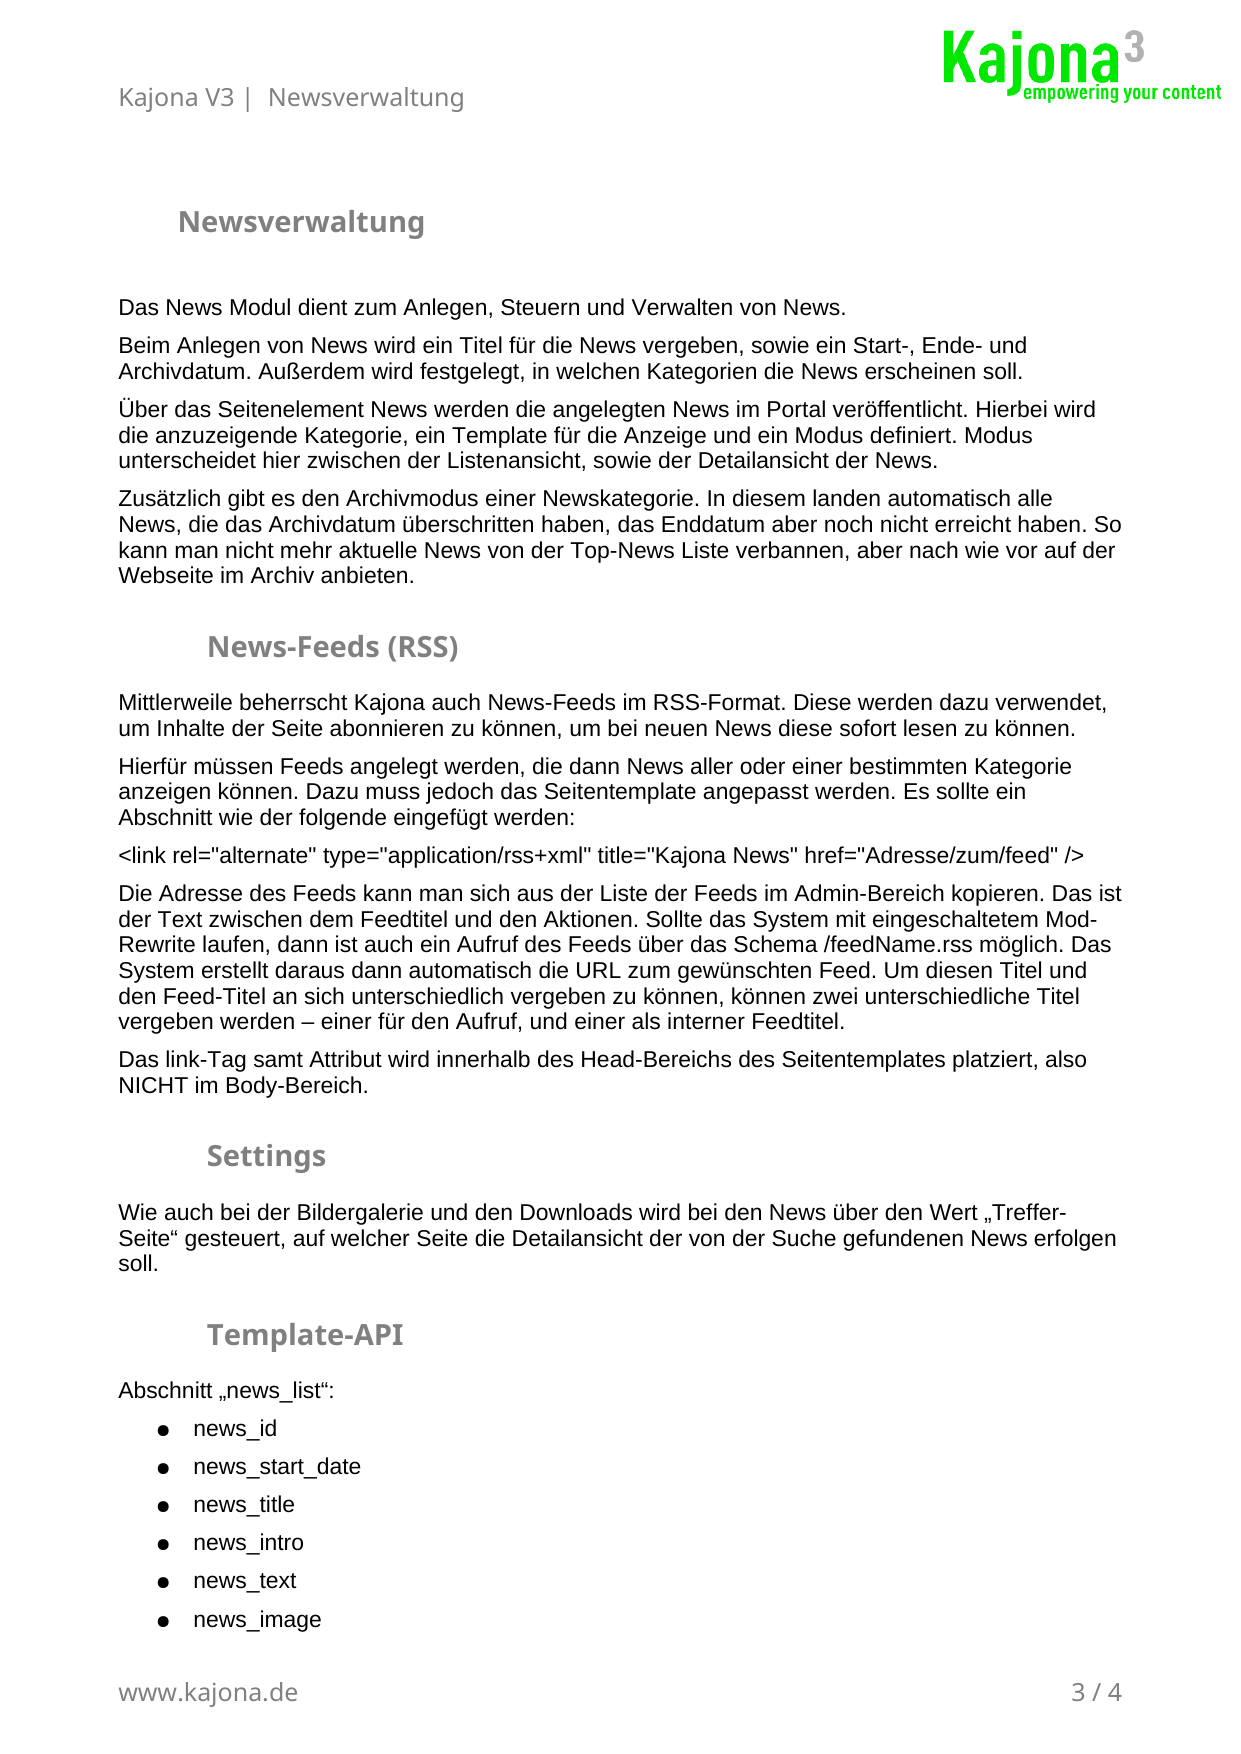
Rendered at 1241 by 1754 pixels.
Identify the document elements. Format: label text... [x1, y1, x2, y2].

list news_intro [156, 1530, 1122, 1556]
text Wie auch bei der Bildergalerie und den Downloads wird bei den News über den Wert „Treffer-Seite“ gesteuert, auf welcher Seite die Detailansicht der von der Suche gefundenen News erfolgen soll. [118, 1199, 1122, 1276]
subtitle News-Feeds (RSS) [118, 626, 1122, 666]
list news_title [156, 1492, 1122, 1518]
text Hierfür müssen Feeds angelegt werden, die dann News aller oder einer bestimmten Kategorie anzeigen können. Dazu muss jedoch das Seitentemplate angepasst werden. Es sollte ein Abschnitt wie der folgende eingefügt werden: [118, 753, 1122, 830]
picture [944, 30, 1221, 103]
text Beim Anlegen von News wird ein Titel für die News vergeben, sowie ein Start-, Ende- und Archivdatum. Außerdem wird festgelegt, in welchen Kategorien die News erscheinen soll. [118, 333, 1122, 384]
text Die Adresse des Feeds kann man sich aus der Liste der Feeds im Admin-Bereich kopieren. Das ist der Text zwischen dem Feedtitel und den Aktionen. Sollte das System mit eingeschaltetem Mod-Rewrite laufen, dann ist auch ein Aufruf des Feeds über das Schema /feedName.rss möglich. Das System erstellt daraus dann automatisch die URL zum gewünschten Feed. Um diesen Titel und den Feed-Titel an sich unterschiedlich vergeben zu können, können zwei unterschiedliche Titel vergeben werden – einer für den Aufruf, und einer als interner Feedtitel. [118, 881, 1122, 1035]
subtitle Template-API [118, 1314, 1122, 1353]
text Mittlerweile beherrscht Kajona auch News-Feeds im RSS-Format. Diese werden dazu verwendet, um Inhalte der Seite abonnieren zu können, um bei neuen News diese sofort lesen zu können. [118, 690, 1122, 741]
text <link rel="alternate" type="application/rss+xml" title="Kajona News" href="Adresse/zum/feed" /> [118, 843, 1122, 868]
list news_start_date [156, 1454, 1122, 1479]
list news_text [156, 1568, 1122, 1594]
list news_id [156, 1416, 1122, 1441]
text Zusätzlich gibt es den Archivmodus einer Newskategorie. In diesem landen automatisch alle News, die das Archivdatum überschritten haben, das Enddatum aber noch nicht erreicht haben. So kann man nicht mehr aktuelle News von der Top-News Liste verbannen, aber nach wie vor auf der Webseite im Archiv anbieten. [118, 486, 1122, 588]
subtitle Newsverwaltung [118, 201, 1122, 241]
text Über das Seitenelement News werden die angelegten News im Portal veröffentlicht. Hierbei wird die anzuzeigende Kategorie, ein Template für die Anzeige und ein Modus definiert. Modus unterscheidet hier zwischen der Listenansicht, sowie der Detailansicht der News. [118, 397, 1122, 473]
text Abschnitt „news_list“: [118, 1378, 1122, 1403]
text Das News Modul dient zum Anlegen, Steuern und Verwalten von News. [118, 295, 1122, 320]
text Das link-Tag samt Attribut wird innerhalb des Head-Bereichs des Seitentemplates platziert, also NICHT im Body-Bereich. [118, 1047, 1122, 1098]
subtitle Settings [118, 1136, 1122, 1175]
list news_image [156, 1606, 1122, 1632]
